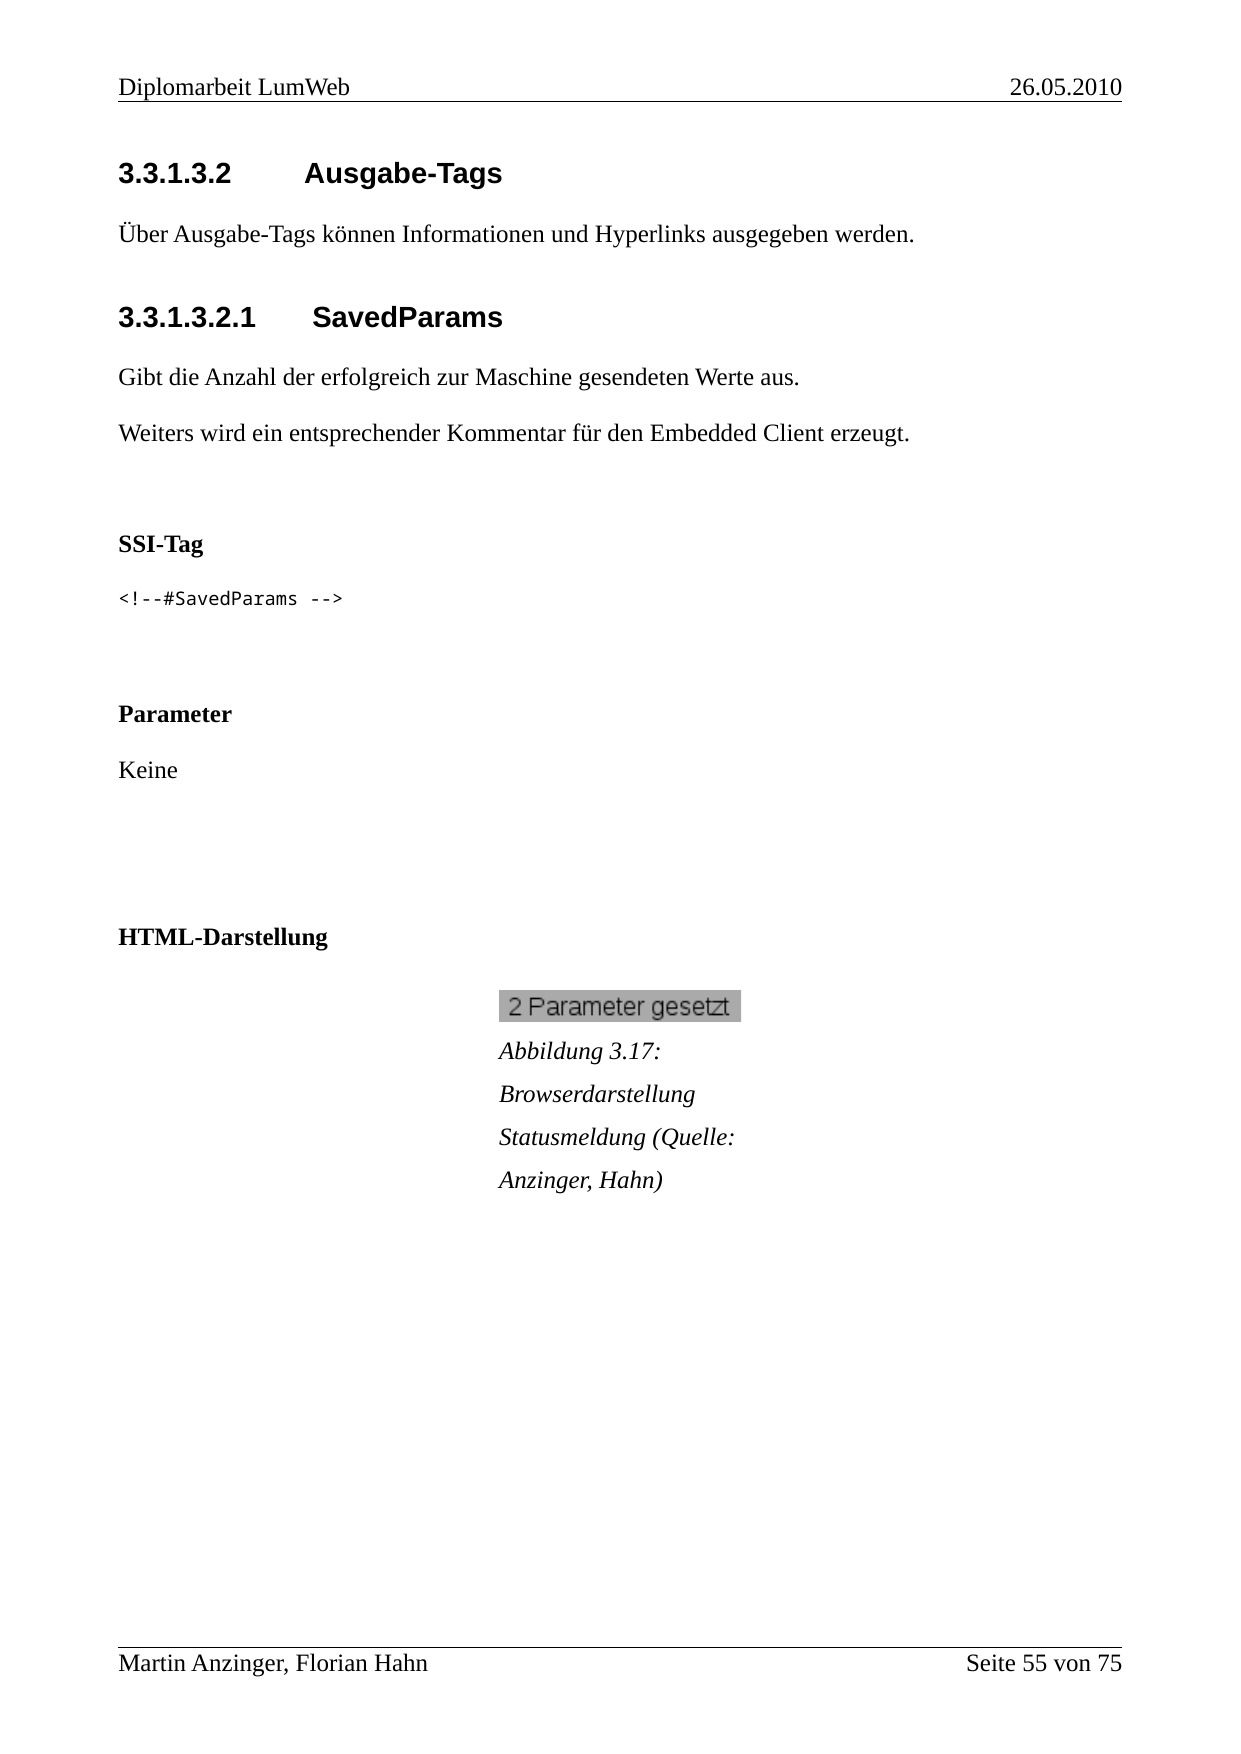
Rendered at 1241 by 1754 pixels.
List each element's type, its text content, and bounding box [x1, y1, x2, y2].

subtitle Ausgabe-Tags [118, 156, 1122, 190]
subtitle SavedParams [118, 299, 1122, 333]
text Über Ausgabe-Tags können Informationen und Hyperlinks ausgegeben werden. [118, 219, 1122, 248]
text SSI-Tag [118, 529, 1122, 558]
text Gibt die Anzahl der erfolgreich zur Maschine gesendeten Werte aus. [118, 362, 1122, 391]
text Keine [118, 755, 1122, 784]
picture [499, 990, 742, 1022]
text HTML-Darstellung [118, 922, 1122, 951]
text Parameter [118, 699, 1122, 728]
text Weiters wird ein entsprechender Kommentar für den Embedded Client erzeugt. [118, 418, 1122, 447]
text Abbildung 3.17: Browserdarstellung Statusmeldung (Quelle: Anzinger, Hahn) [499, 1022, 741, 1194]
text <!--#SavedParams --> [118, 585, 1122, 610]
